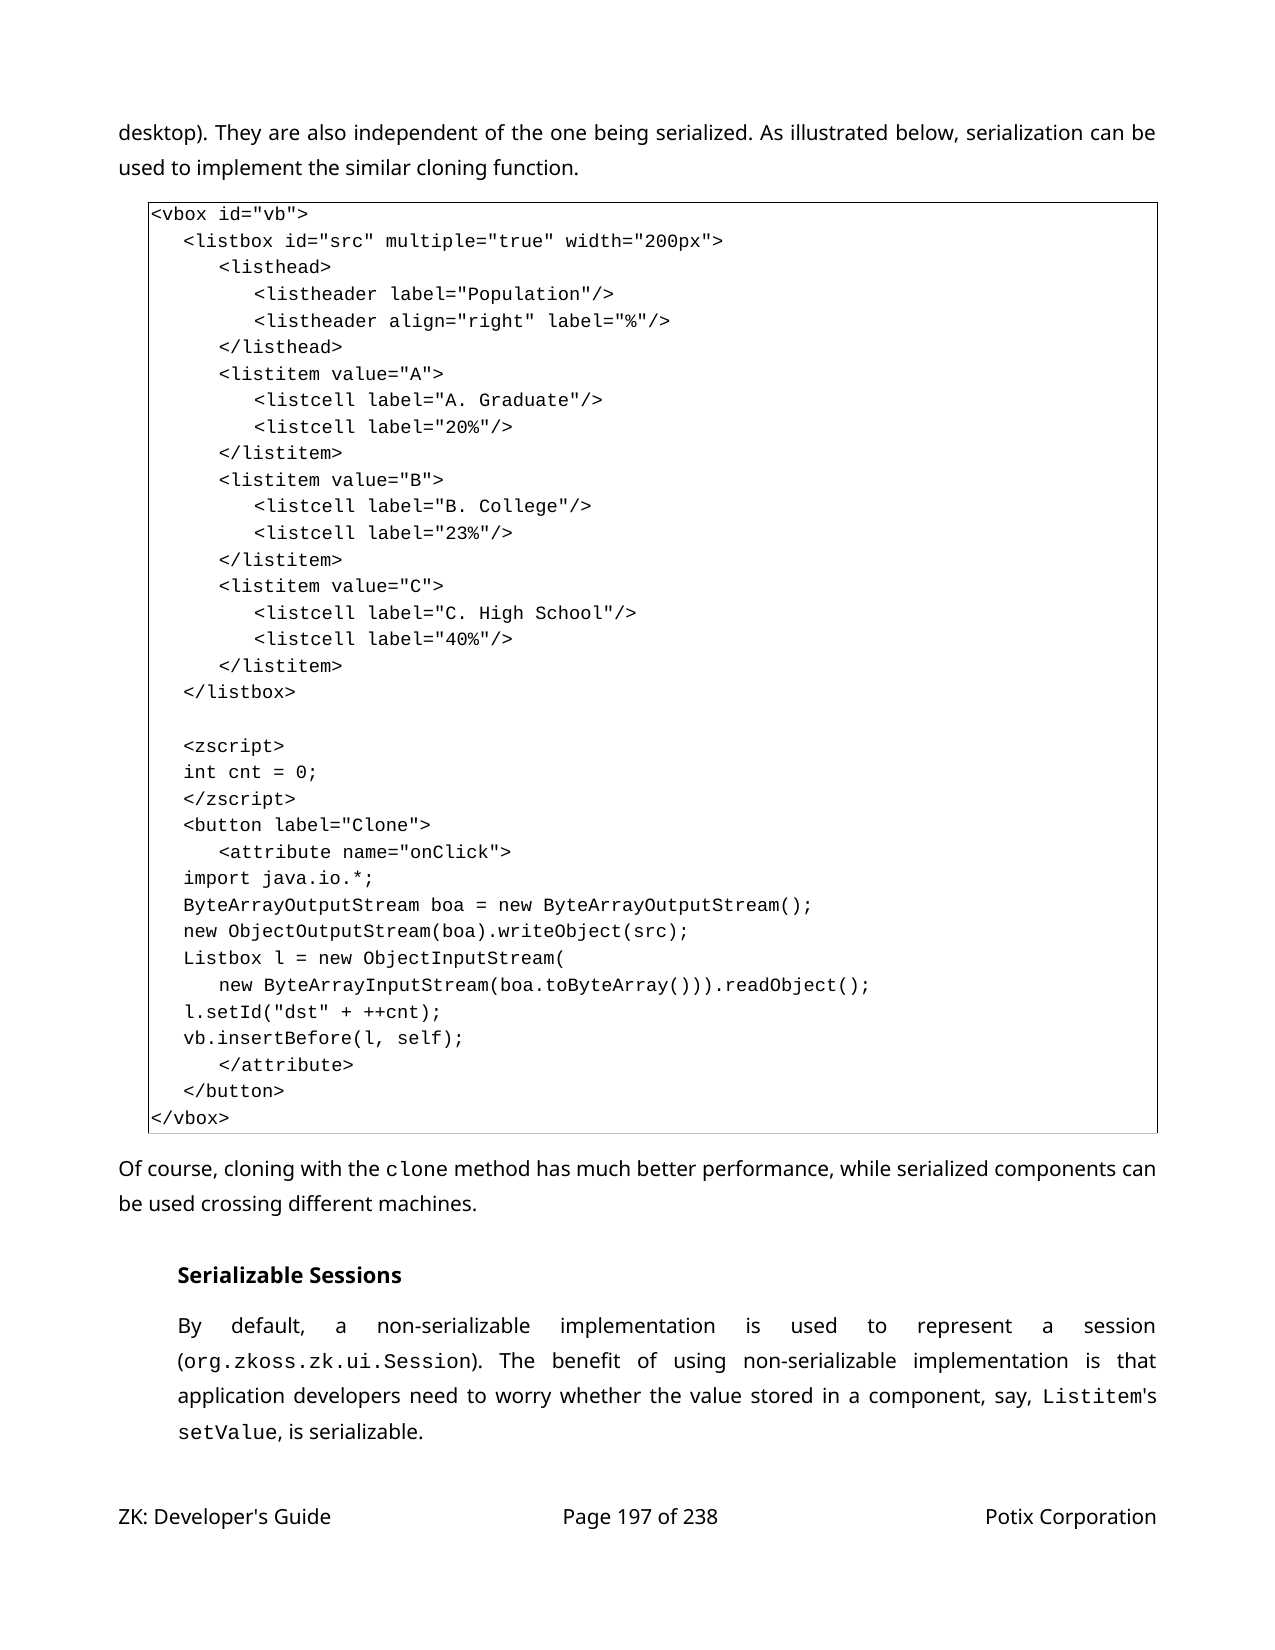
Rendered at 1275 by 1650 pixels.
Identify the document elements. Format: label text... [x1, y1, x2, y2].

text <vbox id="vb"> <listbox id="src" multiple="true" width="200px"> <listhead> <listheader label="Population"/> <listheader align="right" label="%"/> </listhead> <listitem value="A"> <listcell label="A. Graduate"/> <listcell label="20%"/> </listitem> <listitem value="B"> <listcell label="B. College"/> <listcell label="23%"/> </listitem> <listitem value="C"> <listcell label="C. High School"/> <listcell label="40%"/> </listitem> </listbox> <zscript> int cnt = 0; </zscript> <button label="Clone"> <attribute name="onClick"> import java.io.*; ByteArrayOutputStream boa = new ByteArrayOutputStream(); new ObjectOutputStream(boa).writeObject(src); Listbox l = new ObjectInputStream( [149, 203, 1157, 970]
text Of course, cloning with the clone method has much better performance, while serialized components can be used crossing different machines. [118, 1154, 1157, 1218]
text new ByteArrayInputStream(boa.toByteArray())).readObject(); l.setId("dst" + ++cnt); vb.insertBefore(l, self); </attribute> </button> </vbox> [149, 973, 1157, 1133]
text desktop). They are also independent of the one being serialized. As illustrated below, serialization can be used to implement the similar cloning function. [118, 118, 1157, 182]
text By default, a non-serializable implementation is used to represent a session (org.zkoss.zk.ui.Session). The benefit of using non-serializable implementation is that application developers need to worry whether the value stored in a component, say, Listitem's setValue, is serializable. [177, 1311, 1157, 1446]
subtitle Serializable Sessions [177, 1260, 1157, 1290]
